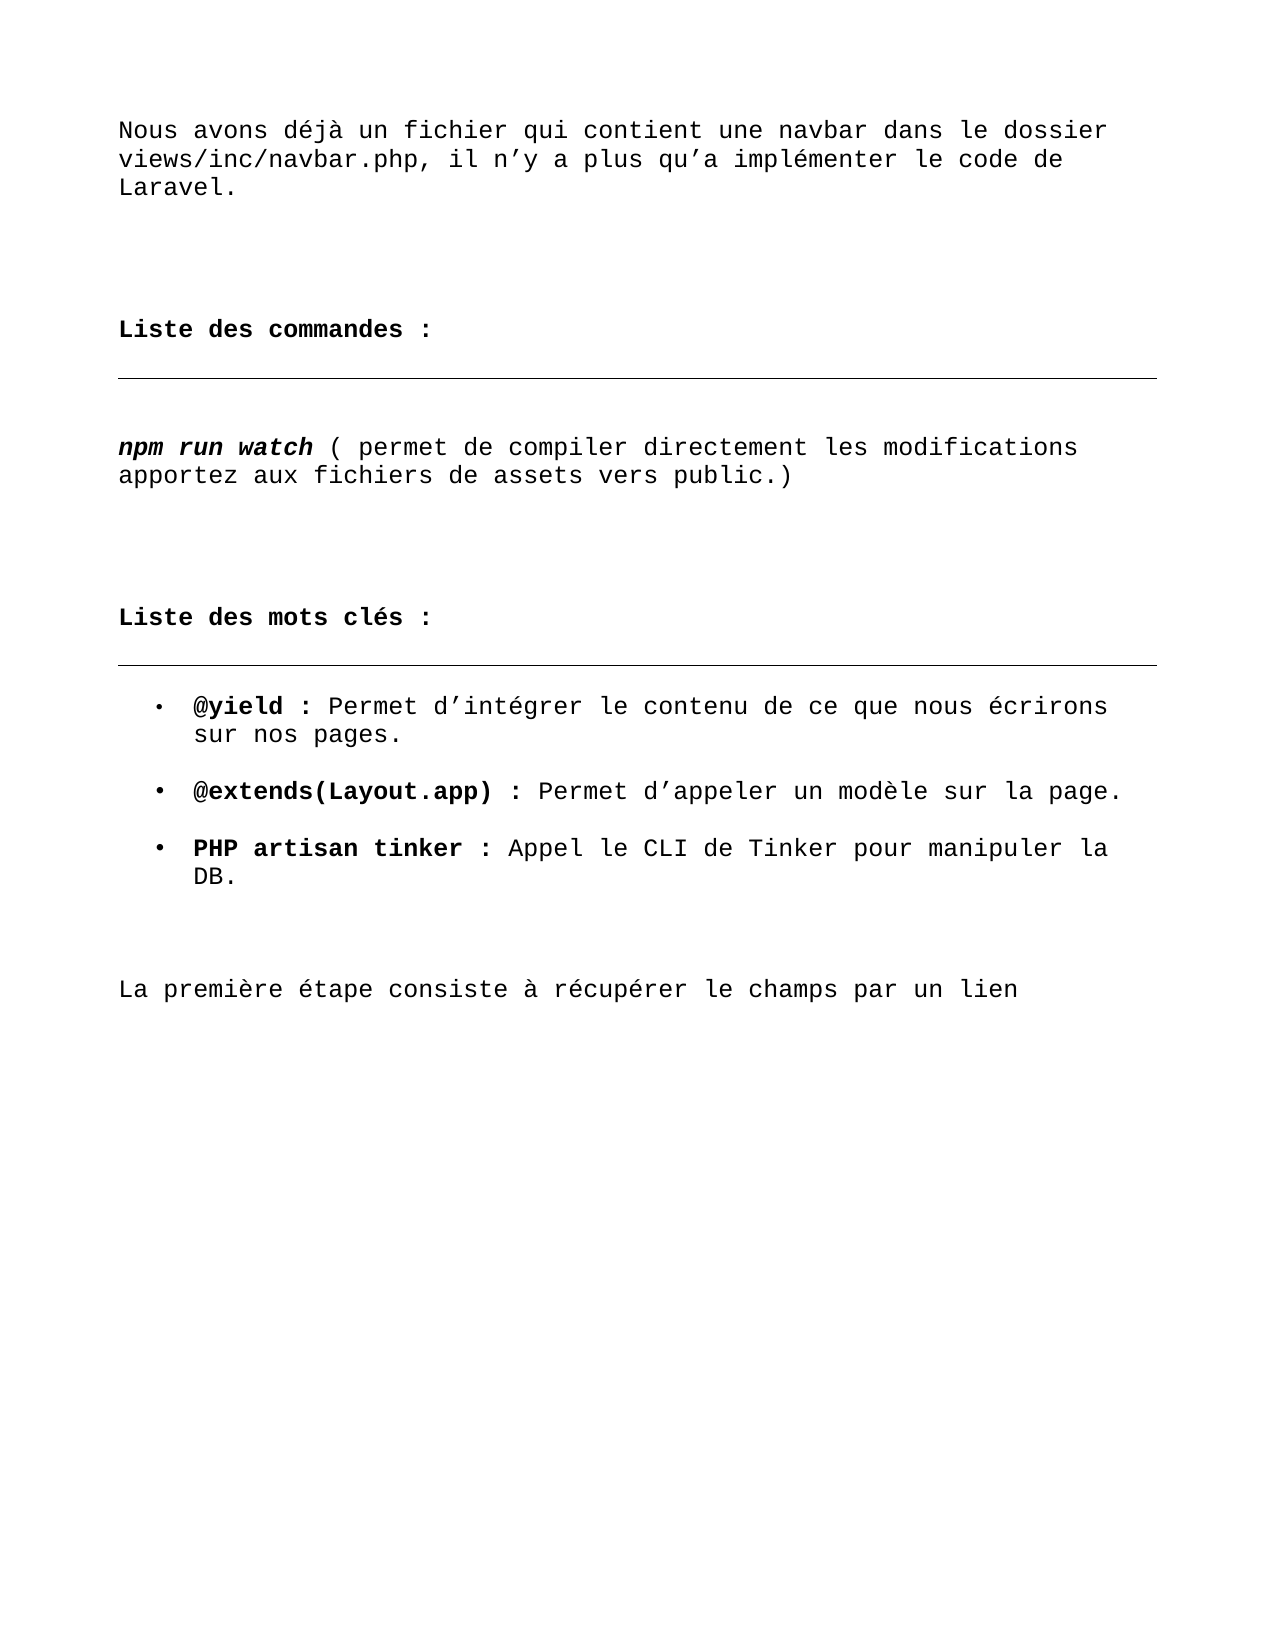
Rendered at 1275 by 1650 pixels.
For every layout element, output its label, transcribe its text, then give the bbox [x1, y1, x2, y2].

list @extends(Layout.app) : Permet d’appeler un modèle sur la page. [156, 779, 1157, 807]
text Liste des mots clés : [118, 604, 1157, 633]
text Liste des commandes : [118, 316, 1157, 345]
text npm run watch ( permet de compiler directement les modifications apportez aux fichiers de assets vers public.) [118, 434, 1157, 491]
list @yield : Permet d’intégrer le contenu de ce que nous écrirons sur nos pages. [156, 694, 1157, 750]
list PHP artisan tinker : Appel le CLI de Tinker pour manipuler la DB. [156, 835, 1157, 892]
text Nous avons déjà un fichier qui contient une navbar dans le dossier views/inc/navbar.php, il n’y a plus qu’a implémenter le code de Laravel. [118, 118, 1157, 203]
text La première étape consiste à récupérer le champs par un lien [118, 977, 1157, 1005]
